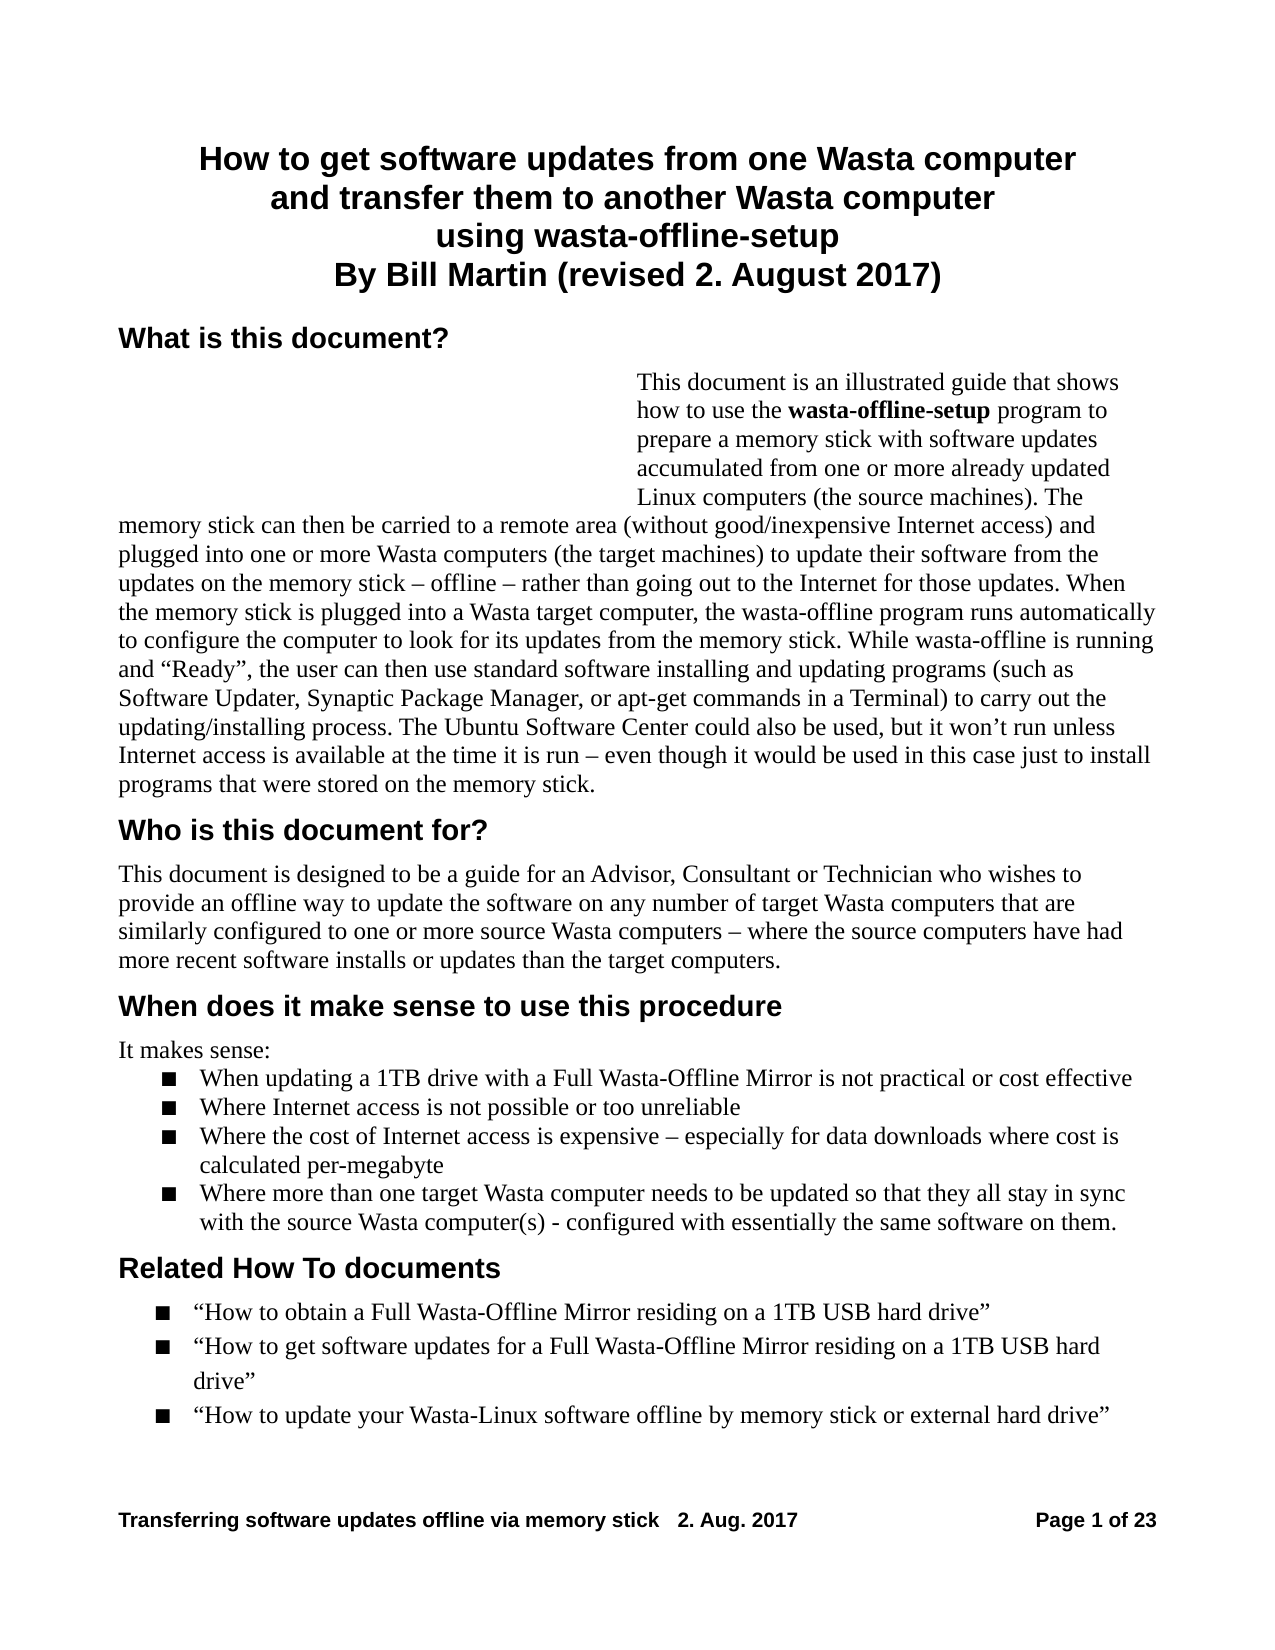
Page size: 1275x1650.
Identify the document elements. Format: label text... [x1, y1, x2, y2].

list “How to get software updates for a Full Wasta-Offline Mirror residing on a 1TB USB hard drive” [156, 1331, 1157, 1394]
text This document is an illustrated guide that shows how to use the wasta-offline-setup program to prepare a memory stick with software updates accumulated from one or more already updated Linux computers (the source machines). The memory stick can then be carried to a remote area (without good/inexpensive Internet access) and plugged into one or more Wasta computers (the target machines) to update their software from the updates on the memory stick – offline – rather than going out to the Internet for those updates. When the memory stick is plugged into a Wasta target computer, the wasta-offline program runs automatically to configure the computer to look for its updates from the memory stick. While wasta-offline is running and “Ready”, the user can then use standard software installing and updating programs (such as Software Updater, Synaptic Package Manager, or apt-get commands in a Terminal) to carry out the updating/installing process. The Ubuntu Software Center could also be used, but it won’t run unless Internet access is available at the time it is run – even though it would be used in this case just to install programs that were stored on the memory stick. [118, 367, 1157, 798]
list When updating a 1TB drive with a Full Wasta-Offline Mirror is not practical or cost effective [162, 1063, 1157, 1092]
subtitle Related How To documents [118, 1251, 1157, 1284]
text This document is designed to be a guide for an Advisor, Consultant or Technician who wishes to provide an offline way to update the software on any number of target Wasta computers that are similarly configured to one or more source Wasta computers – where the source computers have had more recent software installs or updates than the target computers. [118, 859, 1157, 974]
list Where Internet access is not possible or too unreliable [162, 1092, 1157, 1121]
list “How to obtain a Full Wasta-Offline Mirror residing on a 1TB USB hard drive” [156, 1297, 1157, 1326]
subtitle Who is this document for? [118, 813, 1157, 846]
list Where the cost of Internet access is expensive – especially for data downloads where cost is calculated per-megabyte [162, 1121, 1157, 1178]
subtitle How to get software updates from one Wasta computer and transfer them to another Wasta computer using wasta-offline-setup By Bill Martin (revised 2. August 2017) [118, 139, 1157, 293]
subtitle What is this document? [118, 321, 1157, 354]
list “How to update your Wasta-Linux software offline by memory stick or external hard drive” [156, 1400, 1157, 1429]
text It makes sense: [118, 1035, 1157, 1063]
subtitle When does it make sense to use this procedure [118, 988, 1157, 1022]
list Where more than one target Wasta computer needs to be updated so that they all stay in sync with the source Wasta computer(s) - configured with essentially the same software on them. [162, 1178, 1157, 1236]
